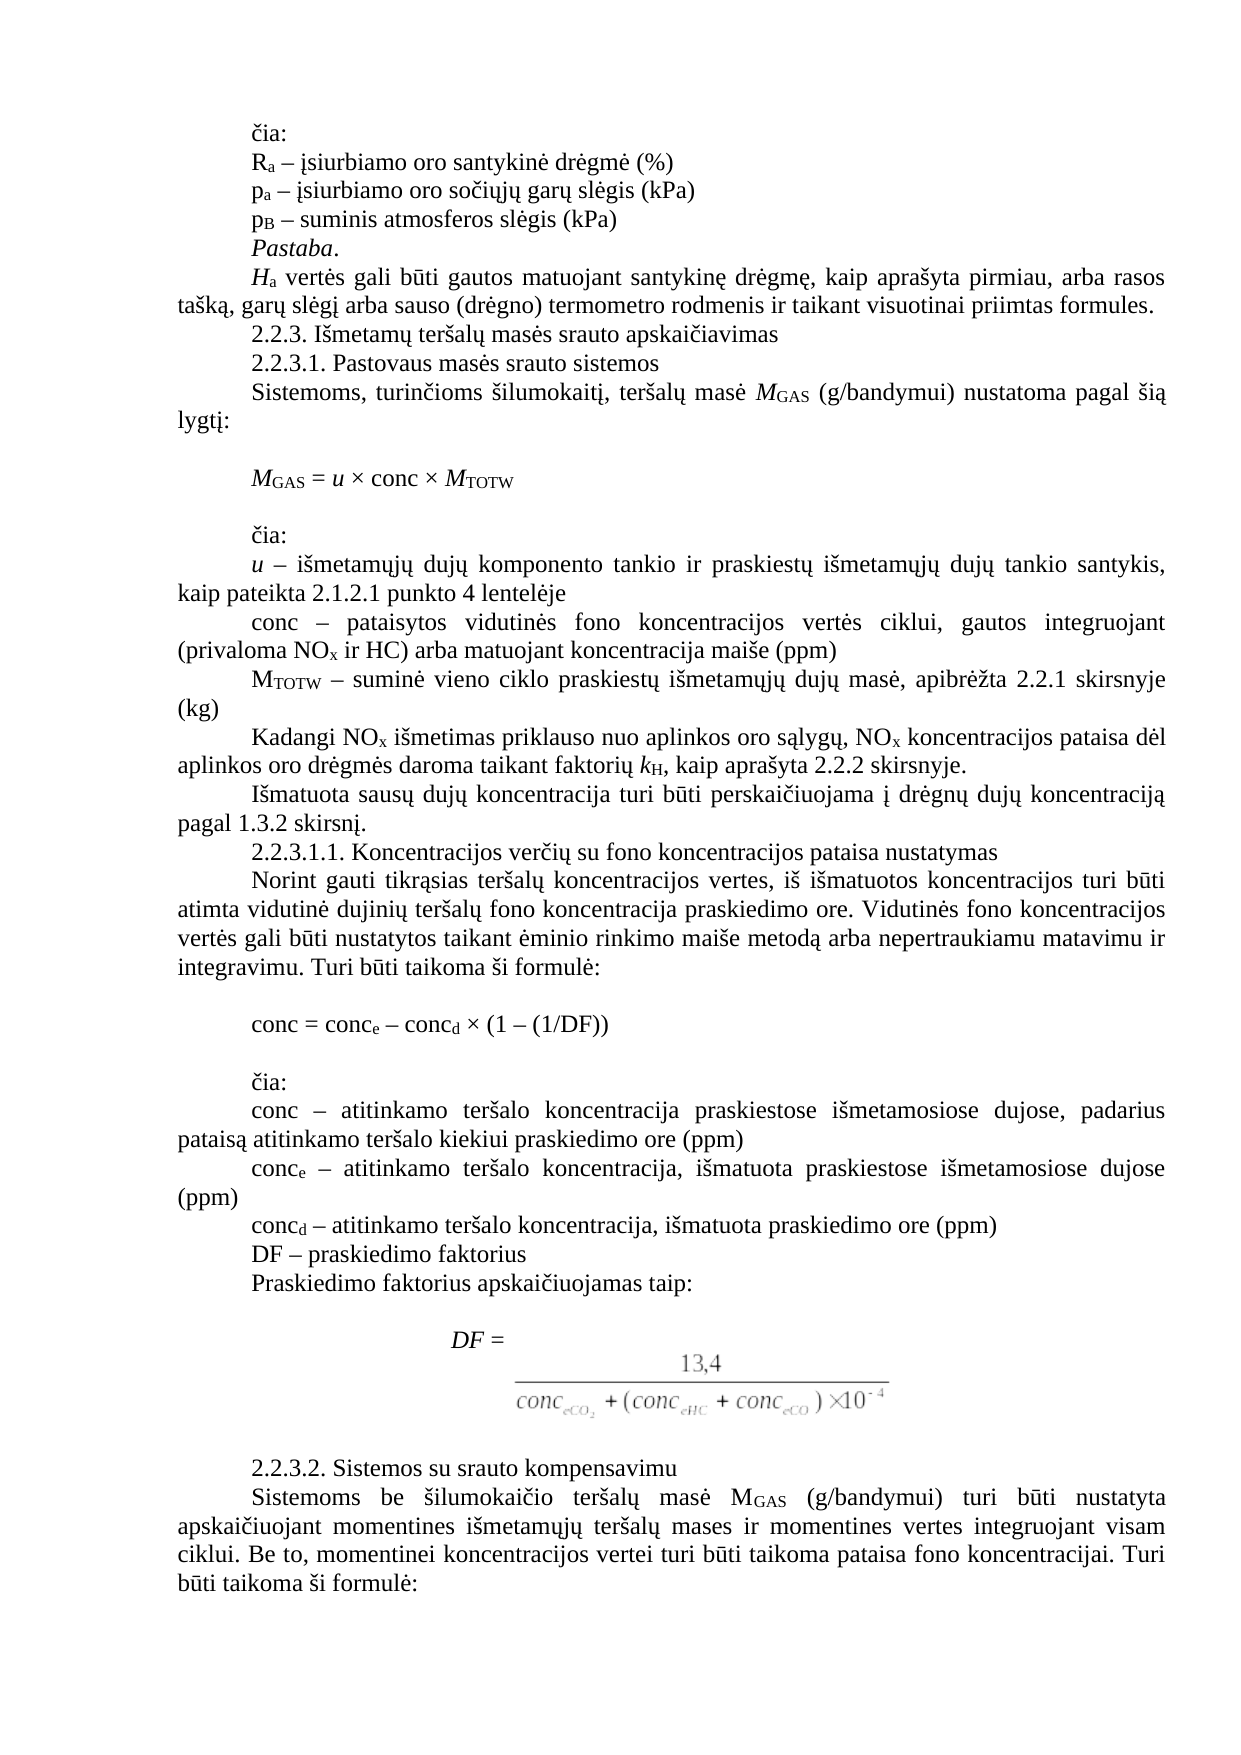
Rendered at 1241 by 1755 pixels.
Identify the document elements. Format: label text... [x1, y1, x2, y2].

text Ra – įsiurbiamo oro santykinė drėgmė (%) [177, 147, 1166, 176]
text conce – atitinkamo teršalo koncentracija, išmatuota praskiestose išmetamosiose dujose (ppm) [177, 1153, 1166, 1211]
text Norint gauti tikrąsias teršalų koncentracijos vertes, iš išmatuotos koncentracijos turi būti atimta vidutinė dujinių teršalų fono koncentracija praskiedimo ore. Vidutinės fono koncentracijos vertės gali būti nustatytos taikant ėminio rinkimo maiše metodą arba nepertraukiamu matavimu ir integravimu. Turi būti taikoma ši formulė: [177, 866, 1166, 981]
text conc = conce – concd × (1 – (1/DF)) [177, 1009, 1166, 1038]
text 2.2.3.1. Pastovaus masės srauto sistemos [177, 348, 1166, 377]
text concd – atitinkamo teršalo koncentracija, išmatuota praskiedimo ore (ppm) [177, 1211, 1166, 1239]
text 2.2.3.1.1. Koncentracijos verčių su fono koncentracijos pataisa nustatymas [177, 837, 1166, 866]
text pa – įsiurbiamo oro sočiųjų garų slėgis (kPa) [177, 176, 1166, 204]
text DF = [177, 1326, 1166, 1424]
text Išmatuota sausų dujų koncentracija turi būti perskaičiuojama į drėgnų dujų koncentraciją pagal 1.3.2 skirsnį. [177, 779, 1166, 837]
text čia: [177, 521, 1166, 549]
text pB – suminis atmosferos slėgis (kPa) [177, 204, 1166, 233]
text Praskiedimo faktorius apskaičiuojamas taip: [177, 1268, 1166, 1297]
text conc – pataisytos vidutinės fono koncentracijos vertės ciklui, gautos integruojant (privaloma NOx ir HC) arba matuojant koncentracija maiše (ppm) [177, 607, 1166, 664]
text conc – atitinkamo teršalo koncentracija praskiestose išmetamosiose dujose, padarius pataisą atitinkamo teršalo kiekiui praskiedimo ore (ppm) [177, 1096, 1166, 1153]
text čia: [177, 1067, 1166, 1096]
text DF – praskiedimo faktorius [177, 1239, 1166, 1268]
text u – išmetamųjų dujų komponento tankio ir praskiestų išmetamųjų dujų tankio santykis, kaip pateikta 2.1.2.1 punkto 4 lentelėje [177, 549, 1166, 607]
text 2.2.3.2. Sistemos su srauto kompensavimu [177, 1453, 1166, 1482]
text 2.2.3. Išmetamų teršalų masės srauto apskaičiavimas [177, 319, 1166, 348]
text MGAS = u × conc × MTOTW [177, 463, 1166, 492]
text Sistemoms, turinčioms šilumokaitį, teršalų masė MGAS (g/bandymui) nustatoma pagal šią lygtį: [177, 377, 1166, 434]
text čia: [177, 118, 1166, 147]
text MTOTW – suminė vieno ciklo praskiestų išmetamųjų dujų masė, apibrėžta 2.2.1 skirsnyje (kg) [177, 664, 1166, 722]
text Kadangi NOx išmetimas priklauso nuo aplinkos oro sąlygų, NOx koncentracijos pataisa dėl aplinkos oro drėgmės daroma taikant faktorių kH, kaip aprašyta 2.2.2 skirsnyje. [177, 722, 1166, 779]
text Ha vertės gali būti gautos matuojant santykinę drėgmę, kaip aprašyta pirmiau, arba rasos tašką, garų slėgį arba sauso (drėgno) termometro rodmenis ir taikant visuotinai priimtas formules. [177, 262, 1166, 319]
text Sistemoms be šilumokaičio teršalų masė MGAS (g/bandymui) turi būti nustatyta apskaičiuojant momentines išmetamųjų teršalų mases ir momentines vertes integruojant visam ciklui. Be to, momentinei koncentracijos vertei turi būti taikoma pataisa fono koncentracijai. Turi būti taikoma ši formulė: [177, 1482, 1166, 1597]
text Pastaba. [177, 233, 1166, 262]
